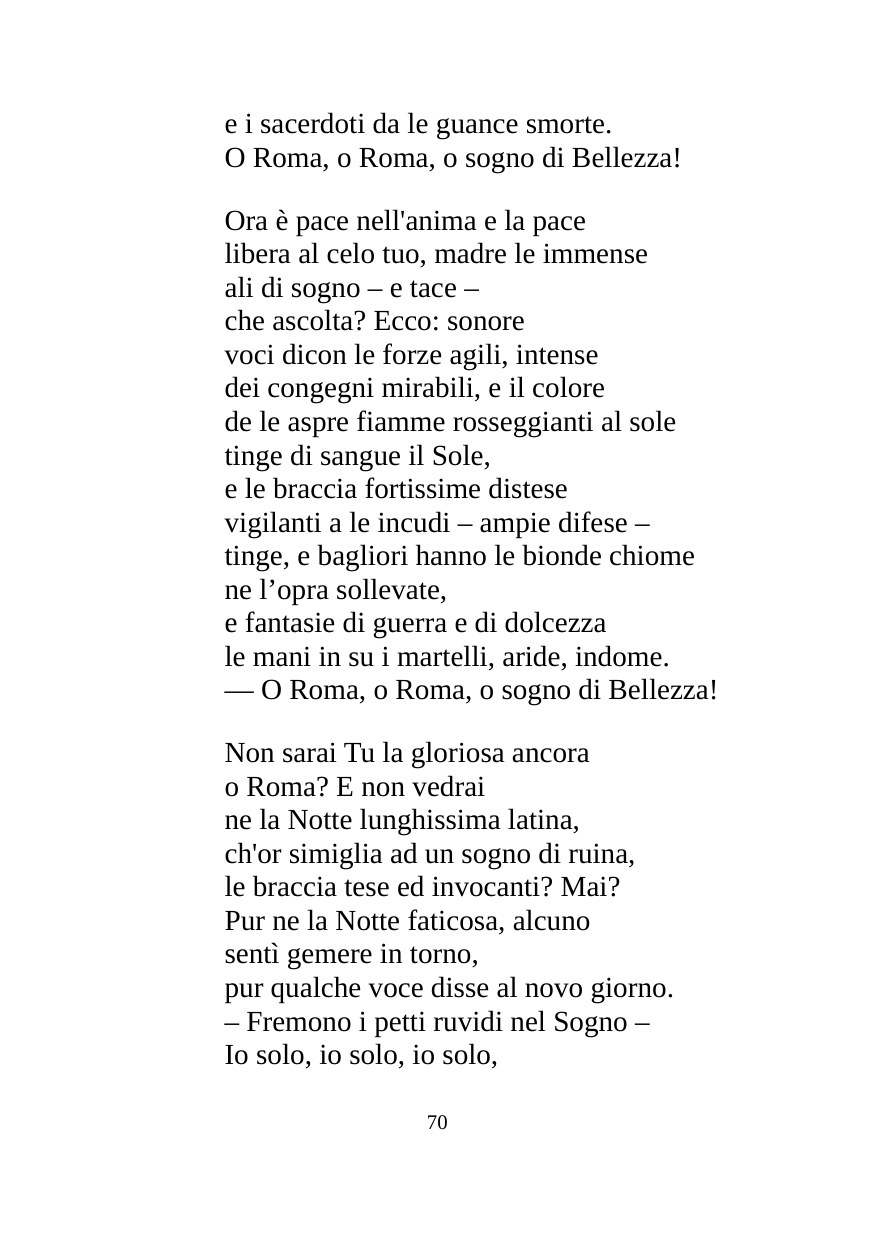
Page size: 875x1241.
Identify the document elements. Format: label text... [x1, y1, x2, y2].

text Ora è pace nell'anima e la pace libera al celo tuo, madre le immense ali di sogno – e tace – che ascolta? Ecco: sonore voci dicon le forze agili, intense dei congegni mirabili, e il colore de le aspre fiamme rosseggianti al sole tinge di sangue il Sole, e le braccia fortissime distese vigilanti a le incudi – ampie difese – tinge, e bagliori hanno le bionde chiome ne l’opra sollevate, e fantasie di guerra e di dolcezza le mani in su i martelli, aride, indome. — O Roma, o Roma, o sogno di Bellezza! [224, 203, 768, 706]
text Non sarai Tu la gloriosa ancora o Roma? E non vedrai ne la Notte lunghissima latina, ch'or simiglia ad un sogno di ruina, le braccia tese ed invocanti? Mai? Pur ne la Notte faticosa, alcuno sentì gemere in torno, pur qualche voce disse al novo giorno. – Fremono i petti ruvidi nel Sogno – Io solo, io solo, io solo, [224, 735, 768, 1071]
text e i sacerdoti da le guance smorte. O Roma, o Roma, o sogno di Bellezza! [224, 106, 768, 173]
